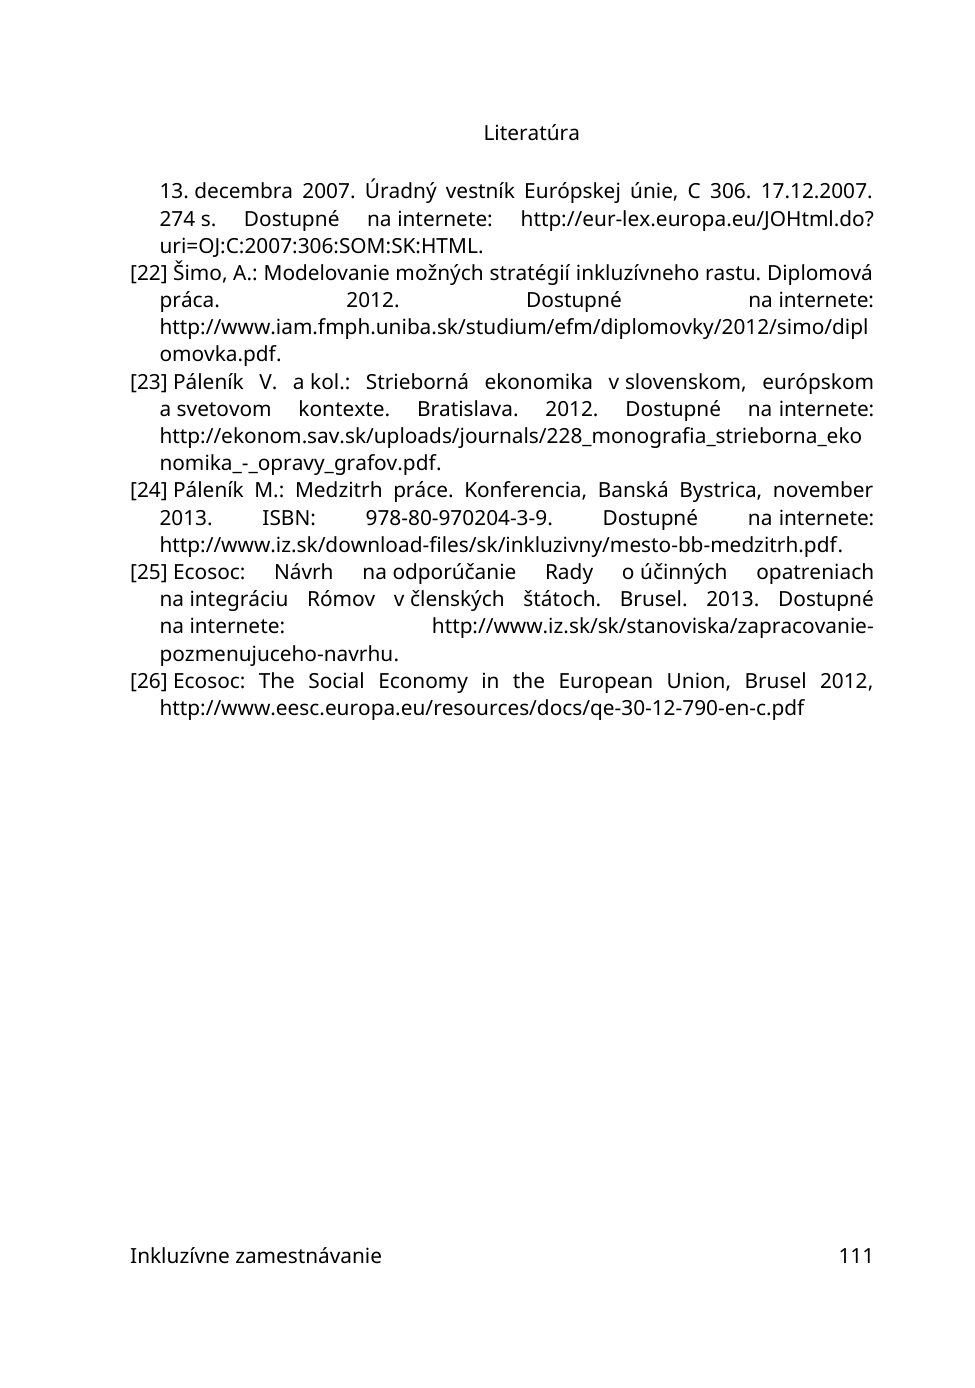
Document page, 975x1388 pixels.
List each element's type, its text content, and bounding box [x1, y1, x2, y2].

list Páleník M.: Medzitrh práce. Konferencia, Banská Bystrica, november 2013. ISBN: 978-80-970204-3-9. Dostupné na internete: http://www.iz.sk/download-files/sk/inkluzivny/mesto-bb-medzitrh.pdf. [130, 476, 874, 558]
list 13. decembra 2007. Úradný vestník Európskej únie, C 306. 17.12.2007. 274 s. Dostupné na internete: http://eur-lex.europa.eu/JOHtml.do?uri=OJ:C:2007:306:SOM:SK:HTML. [130, 177, 874, 259]
list Šimo, A.: Modelovanie možných stratégií inkluzívneho rastu. Diplomová práca. 2012. Dostupné na internete: http://www.iam.fmph.uniba.sk/studium/efm/diplomovky/2012/simo/diplomovka.pdf. [130, 259, 874, 367]
list Páleník V. a kol.: Strieborná ekonomika v slovenskom, európskom a svetovom kontexte. Bratislava. 2012. Dostupné na internete: http://ekonom.sav.sk/uploads/journals/228_monografia_strieborna_ekonomika_-_opravy_grafov.pdf. [130, 367, 874, 476]
list Ecosoc: The Social Economy in the European Union, Brusel 2012, http://www.eesc.europa.eu/resources/docs/qe-30-12-790-en-c.pdf [130, 666, 874, 721]
list Ecosoc: Návrh na odporúčanie Rady o účinných opatreniach na integráciu Rómov v členských štátoch. Brusel. 2013. Dostupné na internete: http://www.iz.sk/sk/stanoviska/zapracovanie-pozmenujuceho-navrhu. [130, 558, 874, 666]
